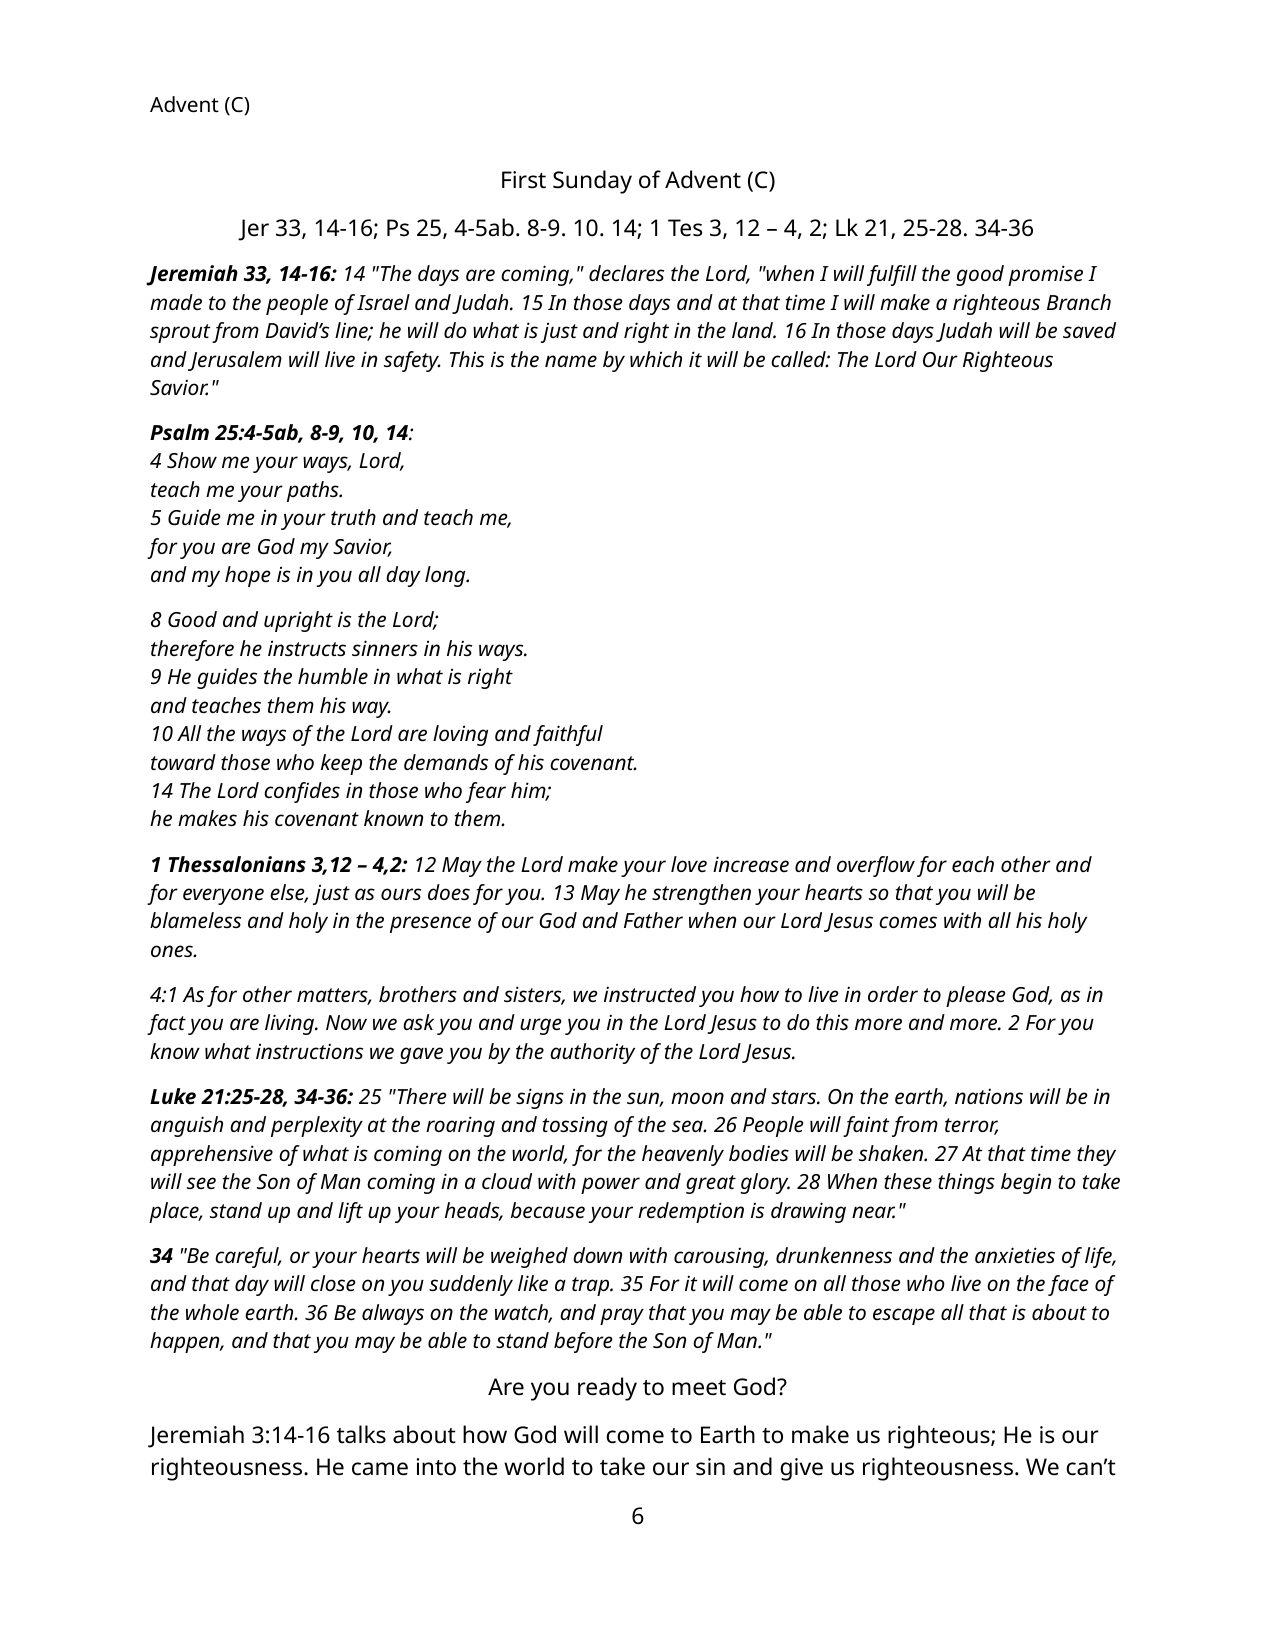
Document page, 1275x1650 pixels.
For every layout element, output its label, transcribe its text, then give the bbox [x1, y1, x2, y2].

text Jeremiah 33, 14-16: 14 "The days are coming," declares the Lord, "when I will fulfill the good promise I made to the people of Israel and Judah. 15 In those days and at that time I will make a righteous Branch sprout from David’s line; he will do what is just and right in the land. 16 In those days Judah will be saved and Jerusalem will live in safety. This is the name by which it will be called: The Lord Our Righteous Savior." [150, 259, 1125, 402]
text 4:1 As for other matters, brothers and sisters, we instructed you how to live in order to please God, as in fact you are living. Now we ask you and urge you in the Lord Jesus to do this more and more. 2 For you know what instructions we gave you by the authority of the Lord Jesus. [150, 980, 1125, 1065]
text 8 Good and upright is the Lord; therefore he instructs sinners in his ways. 9 He guides the humble in what is right and teaches them his way. 10 All the ways of the Lord are loving and faithful toward those who keep the demands of his covenant. 14 The Lord confides in those who fear him; he makes his covenant known to them. [150, 606, 1125, 833]
text Jer 33, 14-16; Ps 25, 4-5ab. 8-9. 10. 14; 1 Tes 3, 12 – 4, 2; Lk 21, 25-28. 34-36 [150, 211, 1125, 243]
text Luke 21:25-28, 34-36: 25 "There will be signs in the sun, moon and stars. On the earth, nations will be in anguish and perplexity at the roaring and tossing of the sea. 26 People will faint from terror, apprehensive of what is coming on the world, for the heavenly bodies will be shaken. 27 At that time they will see the Son of Man coming in a cloud with power and great glory. 28 When these things begin to take place, stand up and lift up your heads, because your redemption is drawing near." [150, 1082, 1125, 1224]
text Jeremiah 3:14-16 talks about how God will come to Earth to make us righteous; He is our righteousness. He came into the world to take our sin and give us righteousness. We can’t [150, 1419, 1125, 1482]
text Are you ready to meet God? [150, 1371, 1125, 1403]
text 1 Thessalonians 3,12 – 4,2: 12 May the Lord make your love increase and overflow for each other and for everyone else, just as ours does for you. 13 May he strengthen your hearts so that you will be blameless and holy in the presence of our God and Father when our Lord Jesus comes with all his holy ones. [150, 850, 1125, 963]
text First Sunday of Advent (C) [150, 163, 1125, 195]
text 34 "Be careful, or your hearts will be weighed down with carousing, drunkenness and the anxieties of life, and that day will close on you suddenly like a trap. 35 For it will come on all those who live on the face of the whole earth. 36 Be always on the watch, and pray that you may be able to escape all that is about to happen, and that you may be able to stand before the Son of Man." [150, 1241, 1125, 1355]
text Psalm 25:4-5ab, 8-9, 10, 14: 4 Show me your ways, Lord, teach me your paths. 5 Guide me in your truth and teach me, for you are God my Savior, and my hope is in you all day long. [150, 418, 1125, 589]
